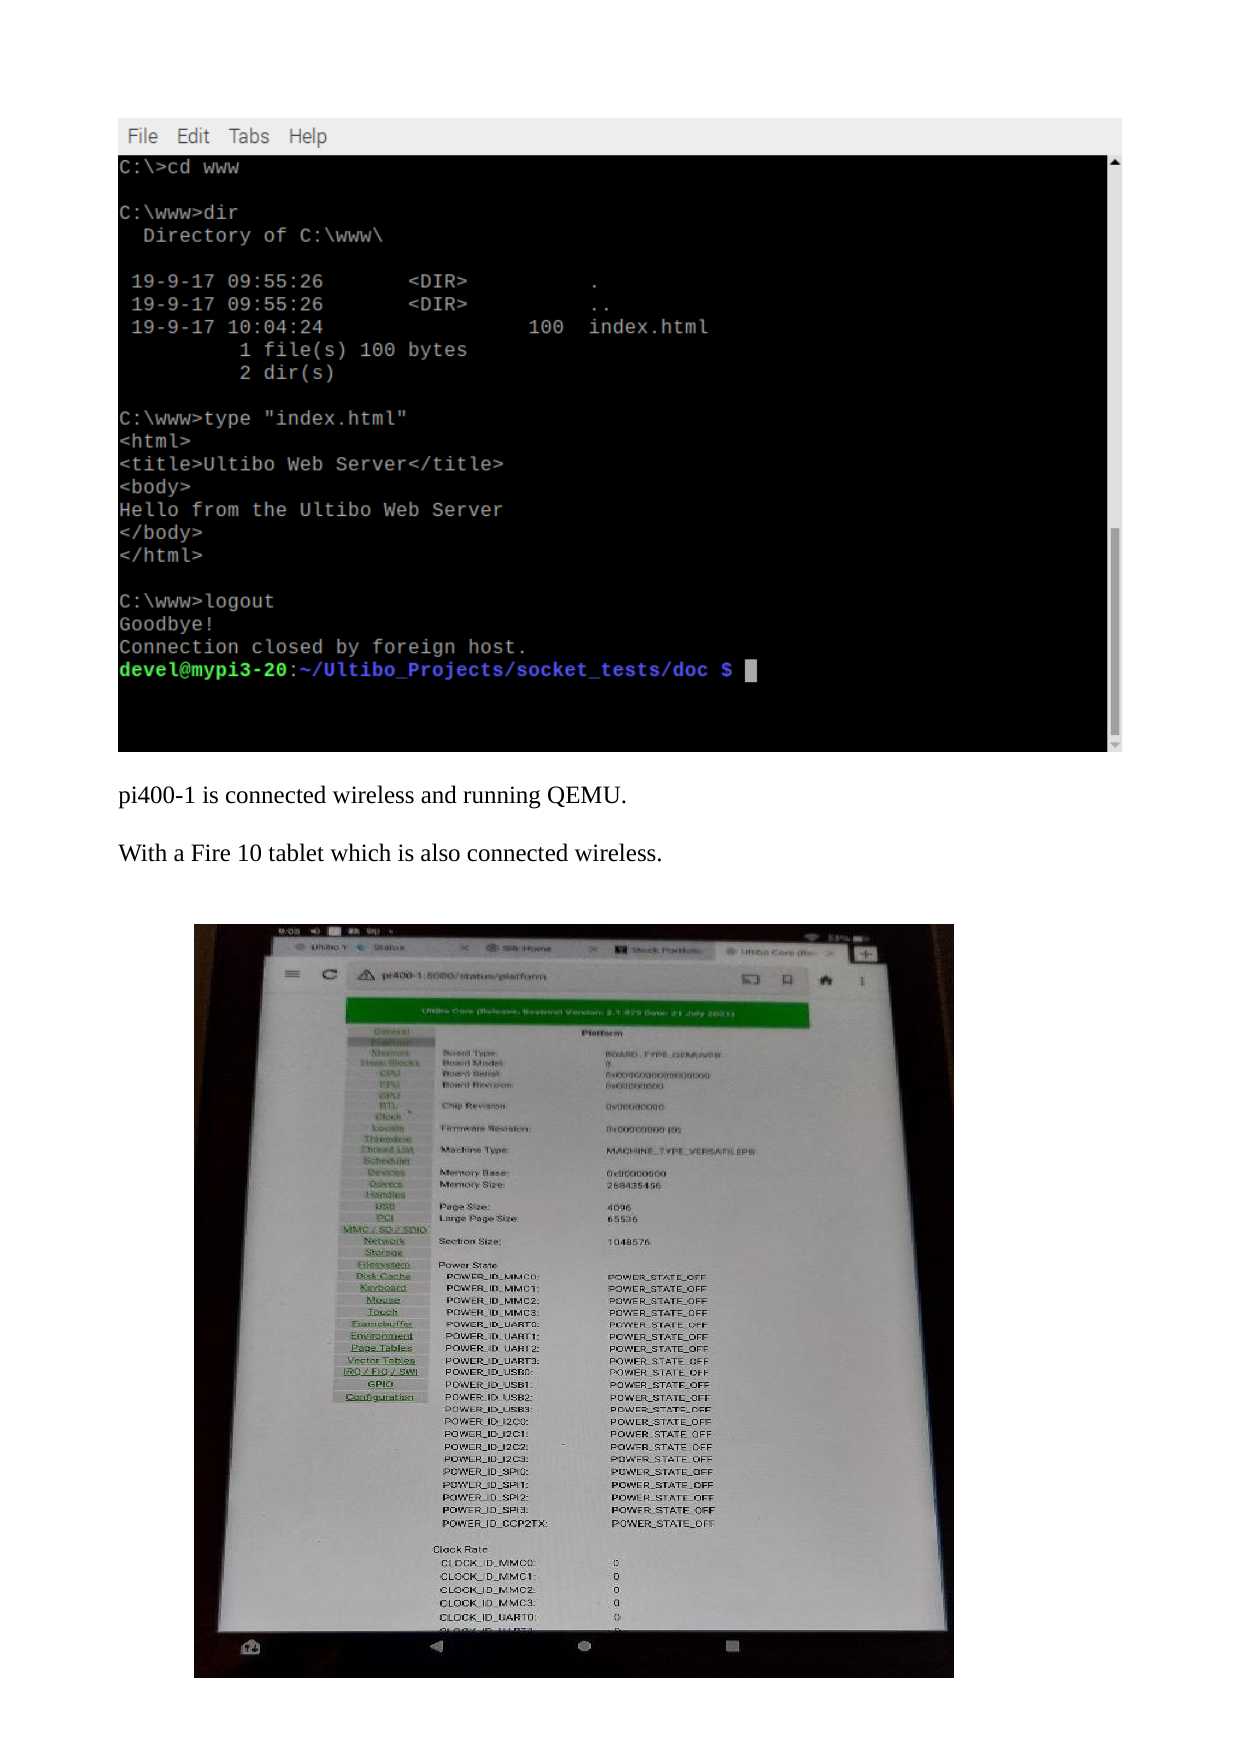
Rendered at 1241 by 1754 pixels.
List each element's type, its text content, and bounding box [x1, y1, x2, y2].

text With a Fire 10 tablet which is also connected wireless. [118, 838, 1122, 867]
picture [118, 118, 1123, 752]
text pi400-1 is connected wireless and running QEMU. [118, 780, 1122, 809]
picture [194, 924, 954, 1678]
